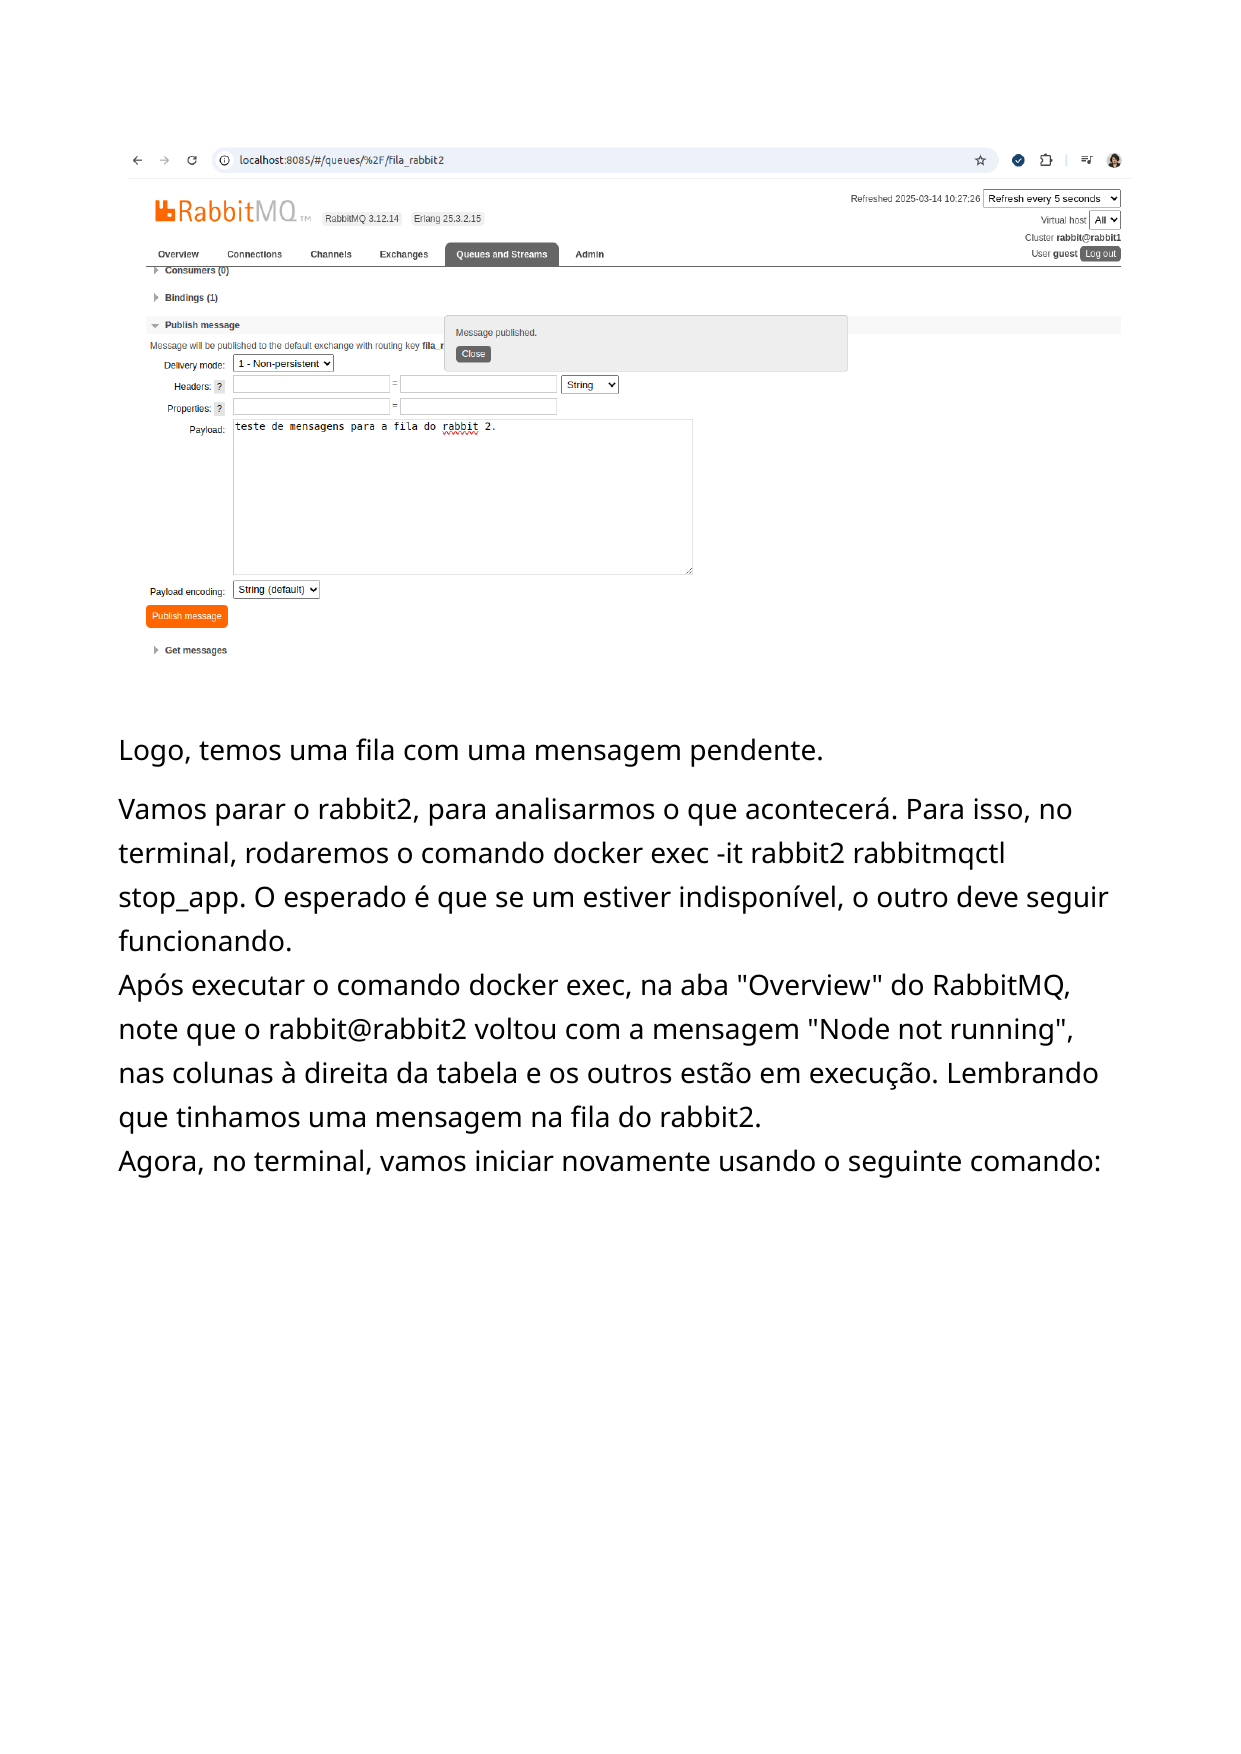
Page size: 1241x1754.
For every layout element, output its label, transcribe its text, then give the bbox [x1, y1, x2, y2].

text Agora, no terminal, vamos iniciar novamente usando o seguinte comando: [118, 1141, 1122, 1180]
picture [127, 144, 1132, 666]
text Após executar o comando docker exec, na aba "Overview" do RabbitMQ, note que o rabbit@rabbit2 voltou com a mensagem "Node not running", nas colunas à direita da tabela e os outros estão em execução. Lembrando que tinhamos uma mensagem na fila do rabbit2. [118, 965, 1122, 1136]
text Logo, temos uma fila com uma mensagem pendente. [118, 730, 1122, 769]
text Vamos parar o rabbit2, para analisarmos o que acontecerá. Para isso, no terminal, rodaremos o comando docker exec -it rabbit2 rabbitmqctl stop_app. O esperado é que se um estiver indisponível, o outro deve seguir funcionando. [118, 789, 1122, 959]
